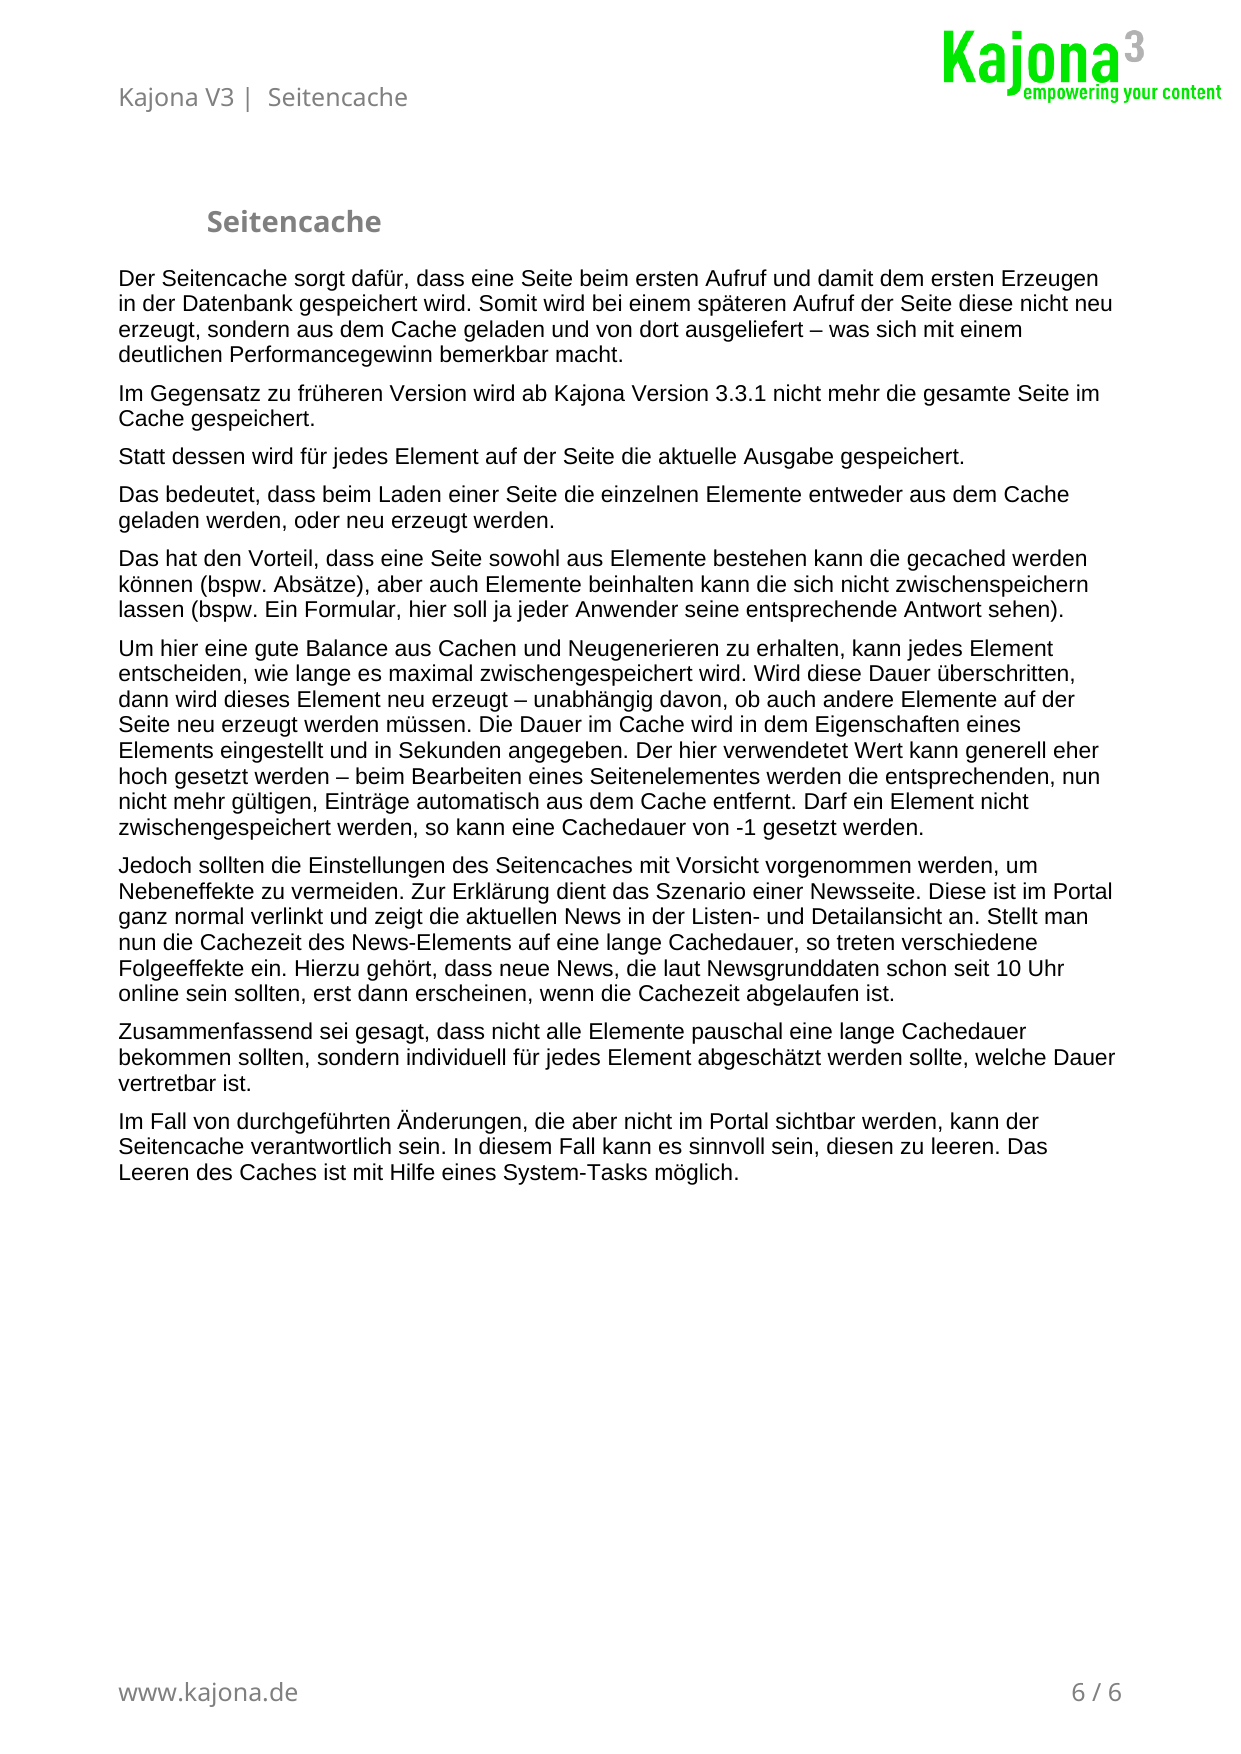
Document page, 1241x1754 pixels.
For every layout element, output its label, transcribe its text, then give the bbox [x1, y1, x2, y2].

text Das bedeutet, dass beim Laden einer Seite die einzelnen Elemente entweder aus dem Cache geladen werden, oder neu erzeugt werden. [118, 482, 1122, 533]
text Das hat den Vorteil, dass eine Seite sowohl aus Elemente bestehen kann die gecached werden können (bspw. Absätze), aber auch Elemente beinhalten kann die sich nicht zwischenspeichern lassen (bspw. Ein Formular, hier soll ja jeder Anwender seine entsprechende Antwort sehen). [118, 546, 1122, 623]
text Zusammenfassend sei gesagt, dass nicht alle Elemente pauschal eine lange Cachedauer bekommen sollten, sondern individuell für jedes Element abgeschätzt werden sollte, welche Dauer vertretbar ist. [118, 1019, 1122, 1096]
text Um hier eine gute Balance aus Cachen und Neugenerieren zu erhalten, kann jedes Element entscheiden, wie lange es maximal zwischengespeichert wird. Wird diese Dauer überschritten, dann wird dieses Element neu erzeugt – unabhängig davon, ob auch andere Elemente auf der Seite neu erzeugt werden müssen. Die Dauer im Cache wird in dem Eigenschaften eines Elements eingestellt und in Sekunden angegeben. Der hier verwendetet Wert kann generell eher hoch gesetzt werden – beim Bearbeiten eines Seitenelementes werden die entsprechenden, nun nicht mehr gültigen, Einträge automatisch aus dem Cache entfernt. Darf ein Element nicht zwischengespeichert werden, so kann eine Cachedauer von -1 gesetzt werden. [118, 635, 1122, 840]
text Der Seitencache sorgt dafür, dass eine Seite beim ersten Aufruf und damit dem ersten Erzeugen in der Datenbank gespeichert wird. Somit wird bei einem späteren Aufruf der Seite diese nicht neu erzeugt, sondern aus dem Cache geladen und von dort ausgeliefert – was sich mit einem deutlichen Performancegewinn bemerkbar macht. [118, 265, 1122, 368]
subtitle Seitencache [118, 201, 1122, 241]
picture [944, 30, 1221, 103]
text Im Gegensatz zu früheren Version wird ab Kajona Version 3.3.1 nicht mehr die gesamte Seite im Cache gespeichert. [118, 380, 1122, 431]
text Jedoch sollten die Einstellungen des Seitencaches mit Vorsicht vorgenommen werden, um Nebeneffekte zu vermeiden. Zur Erklärung dient das Szenario einer Newsseite. Diese ist im Portal ganz normal verlinkt und zeigt die aktuellen News in der Listen- und Detailansicht an. Stellt man nun die Cachezeit des News-Elements auf eine lange Cachedauer, so treten verschiedene Folgeeffekte ein. Hierzu gehört, dass neue News, die laut Newsgrunddaten schon seit 10 Uhr online sein sollten, erst dann erscheinen, wenn die Cachezeit abgelaufen ist. [118, 853, 1122, 1006]
text Statt dessen wird für jedes Element auf der Seite die aktuelle Ausgabe gespeichert. [118, 444, 1122, 469]
text Im Fall von durchgeführten Änderungen, die aber nicht im Portal sichtbar werden, kann der Seitencache verantwortlich sein. In diesem Fall kann es sinnvoll sein, diesen zu leeren. Das Leeren des Caches ist mit Hilfe eines System-Tasks möglich. [118, 1108, 1122, 1185]
